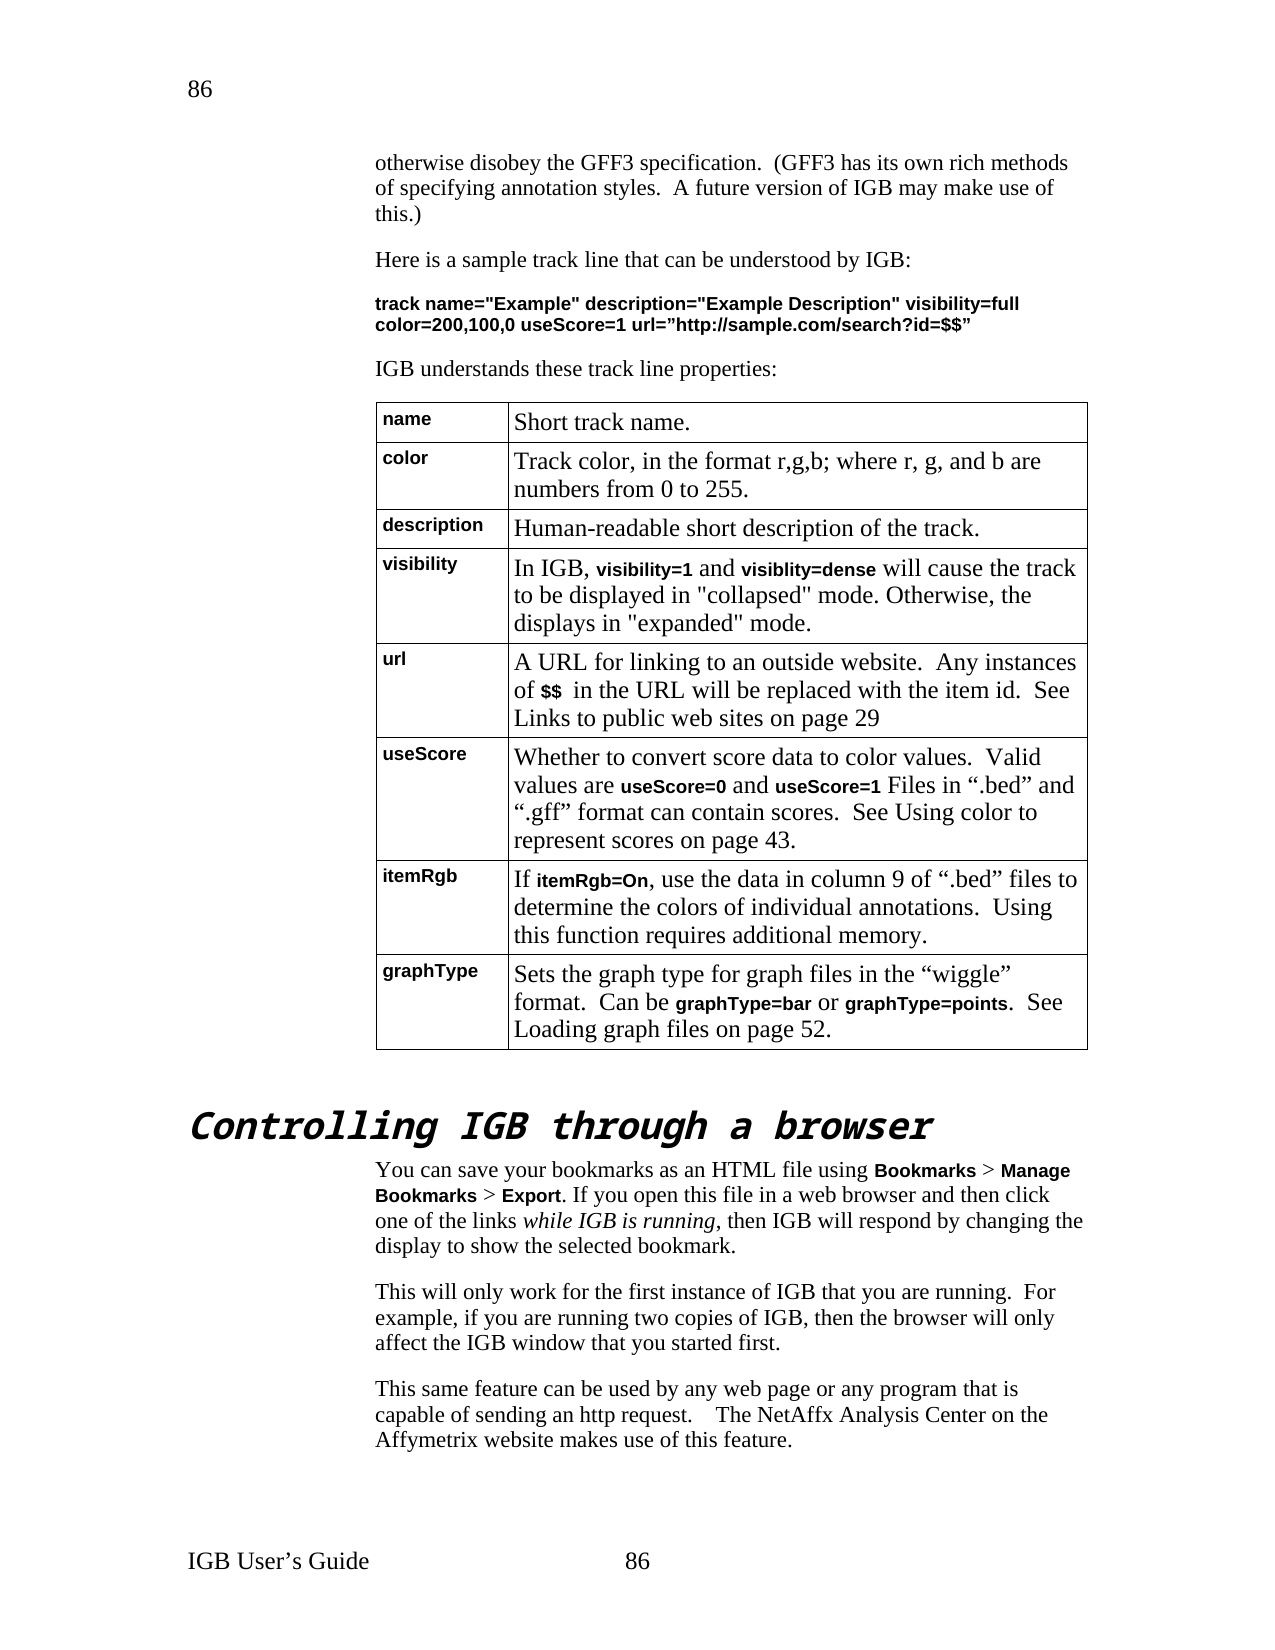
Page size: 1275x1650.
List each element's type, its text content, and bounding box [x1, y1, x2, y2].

text Here is a sample track line that can be understood by IGB: [375, 247, 1087, 272]
text otherwise disobey the GFF3 specification. (GFF3 has its own rich methods of specifying annotation styles. A future version of IGB may make use of this.) [375, 150, 1087, 226]
table_cell In IGB, visibility=1 and visiblity=dense will cause the track to be displayed in "collapsed" mode. Otherwise, the displays in "expanded" mode. [509, 549, 1087, 642]
text You can save your bookmarks as an HTML file using Bookmarks > Manage Bookmarks > Export. If you open this file in a web browser and then click one of the links while IGB is running, then IGB will respond by changing the display to show the selected bookmark. [375, 1157, 1087, 1258]
table_cell Track color, in the format r,g,b; where r, g, and b are numbers from 0 to 255. [509, 443, 1087, 508]
table_cell useScore [377, 738, 508, 859]
table_cell url [377, 644, 508, 737]
table_header Short track name. [509, 403, 1087, 442]
table_cell A URL for linking to an outside website. Any instances of $$ in the URL will be replaced with the item id. See Links to public web sites on page 28 [509, 644, 1087, 737]
text This will only work for the first instance of IGB that you are running. For example, if you are running two copies of IGB, then the browser will only affect the IGB window that you started first. [375, 1279, 1087, 1356]
table_cell itemRgb [377, 861, 508, 954]
table_header name [377, 403, 508, 442]
text This same feature can be used by any web page or any program that is capable of sending an http request. The NetAffx Analysis Center on the Affymetrix website makes use of this feature. [375, 1376, 1087, 1453]
table_cell color [377, 443, 508, 508]
table_cell Human-readable short description of the track. [509, 510, 1087, 548]
table_cell graphType [377, 955, 508, 1049]
table_cell If itemRgb=On, use the data in column 9 of “.bed” files to determine the colors of individual annotations. Using this function requires additional memory. [509, 861, 1087, 954]
subtitle Controlling IGB through a browser [187, 1099, 1087, 1151]
table_cell Sets the graph type for graph files in the “wiggle” format. Can be graphType=bar or graphType=points. See Loading graph files on page 49. [509, 955, 1087, 1049]
text track name="Example" description="Example Description" visibility=full color=200,100,0 useScore=1 url=”http://sample.com/search?id=$$” [375, 293, 1087, 335]
table_cell visibility [377, 549, 508, 642]
text IGB understands these track line properties: [375, 356, 1087, 381]
table_cell description [377, 510, 508, 548]
table_cell Whether to convert score data to color values. Valid values are useScore=0 and useScore=1 Files in “.bed” and “.gff” format can contain scores. See Using color to represent scores on page 40. [509, 738, 1087, 859]
